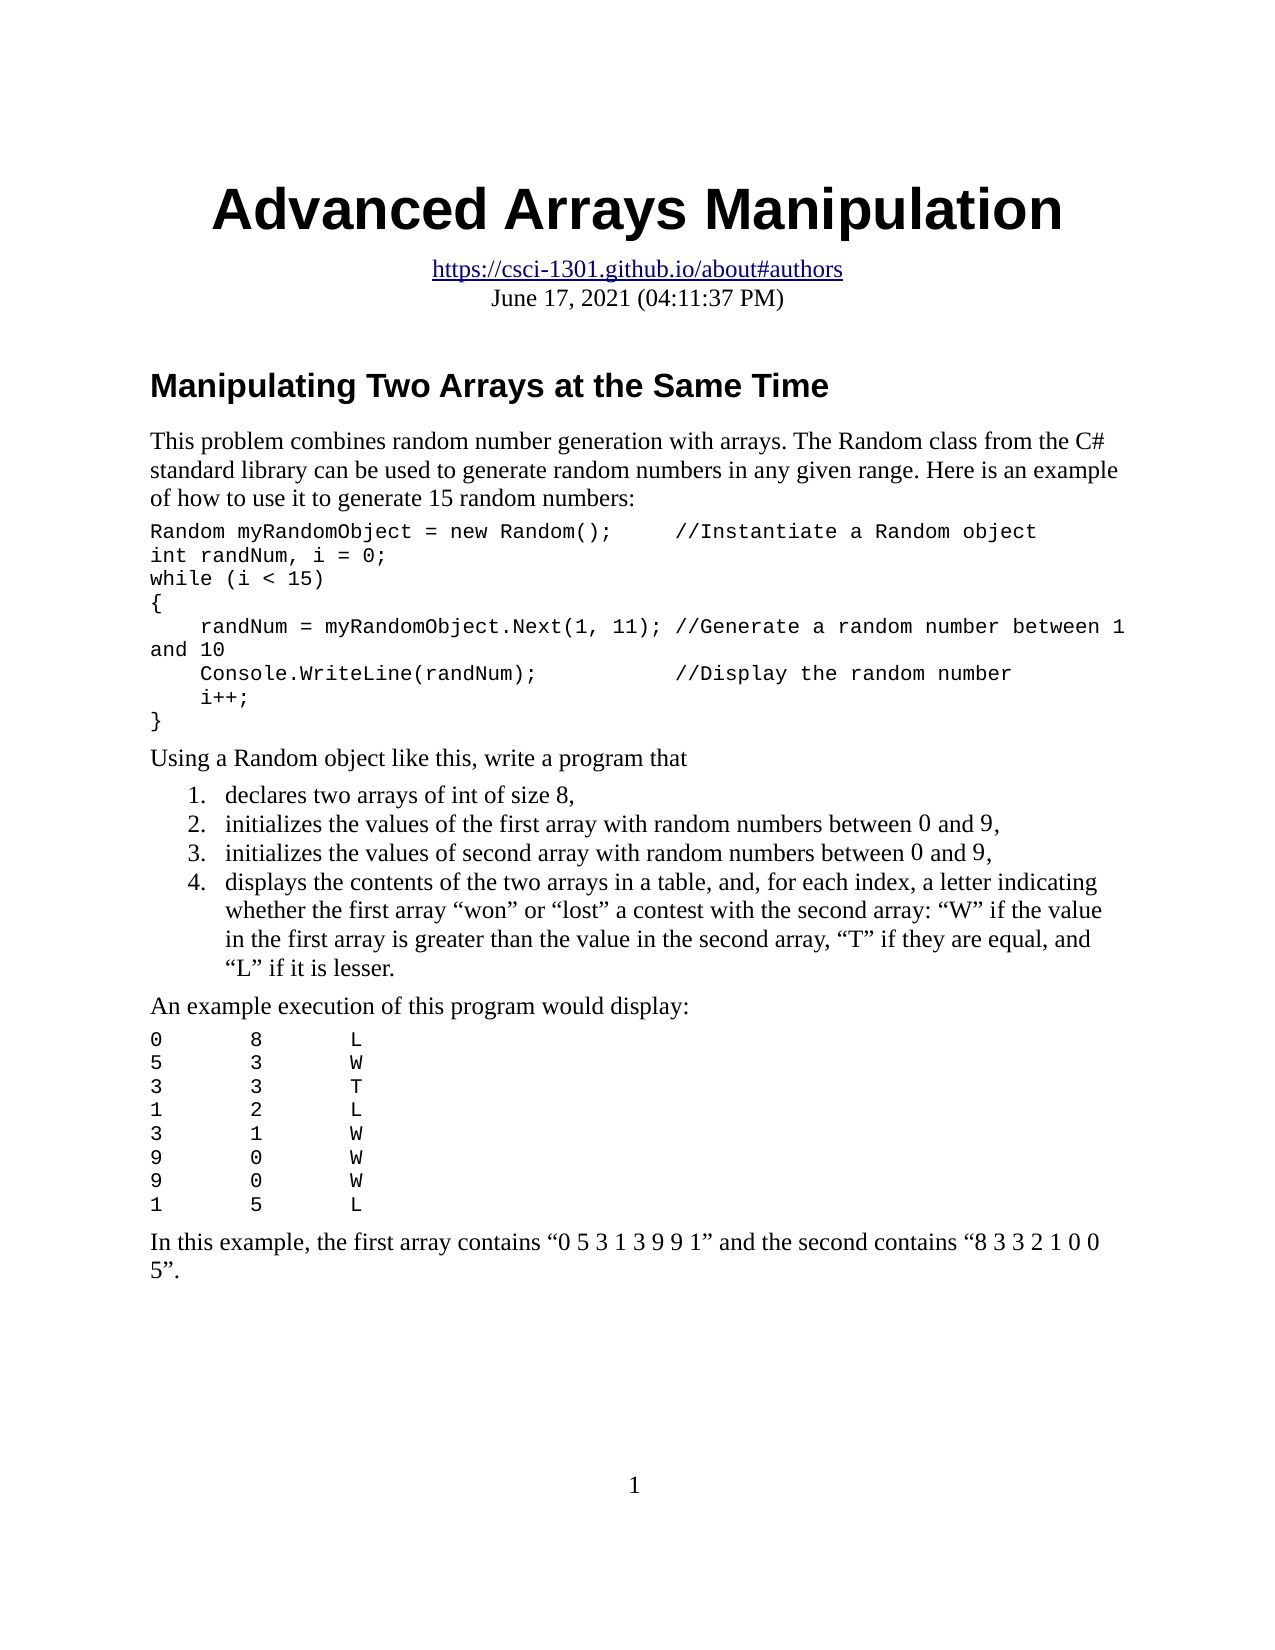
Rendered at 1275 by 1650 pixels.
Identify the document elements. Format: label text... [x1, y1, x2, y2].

list displays the contents of the two arrays in a table, and, for each index, a letter indicating whether the first array “won” or “lost” a contest with the second array: “W” if the value in the first array is greater than the value in the second array, “T” if they are equal, and “L” if it is lesser. [187, 867, 1125, 982]
text randNum = myRandomObject.Next(1, 11); //Generate a random number between 1 and 10 [150, 616, 1125, 663]
list declares two arrays of int of size 8, [187, 781, 1125, 809]
text In this example, the first array contains “0 5 3 1 3 9 9 1” and the second contains “8 3 3 2 1 0 0 5”. [150, 1227, 1125, 1284]
title Advanced Arrays Manipulation [150, 175, 1125, 242]
text June 17, 2021 (04:11:37 PM) [150, 283, 1125, 312]
text Console.WriteLine(randNum); //Display the random number [150, 663, 1125, 687]
subtitle Manipulating Two Arrays at the Same Time [150, 366, 1125, 404]
list initializes the values of second array with random numbers between and , [187, 838, 1125, 867]
text An example execution of this program would display: [150, 991, 1125, 1019]
text int randNum, i = 0; [150, 545, 1125, 568]
text i++; [150, 687, 1125, 710]
list initializes the values of the first array with random numbers between and , [187, 809, 1125, 838]
text 9 0 W [150, 1170, 1125, 1194]
text { [150, 592, 1125, 616]
text while (i < 15) [150, 568, 1125, 592]
text 0 8 L [150, 1028, 1125, 1052]
text 9 0 W [150, 1147, 1125, 1170]
text https://csci-1301.github.io/about#authors [150, 254, 1125, 283]
text } [150, 710, 1125, 734]
text Using a Random object like this, write a program that [150, 743, 1125, 772]
text 1 2 L [150, 1099, 1125, 1123]
text 3 3 T [150, 1076, 1125, 1099]
text This problem combines random number generation with arrays. The Random class from the C# standard library can be used to generate random numbers in any given range. Here is an example of how to use it to generate 15 random numbers: [150, 426, 1125, 512]
text 1 5 L [150, 1194, 1125, 1218]
text 3 1 W [150, 1123, 1125, 1147]
text Random myRandomObject = new Random(); //Instantiate a Random object [150, 521, 1125, 545]
text 5 3 W [150, 1052, 1125, 1076]
